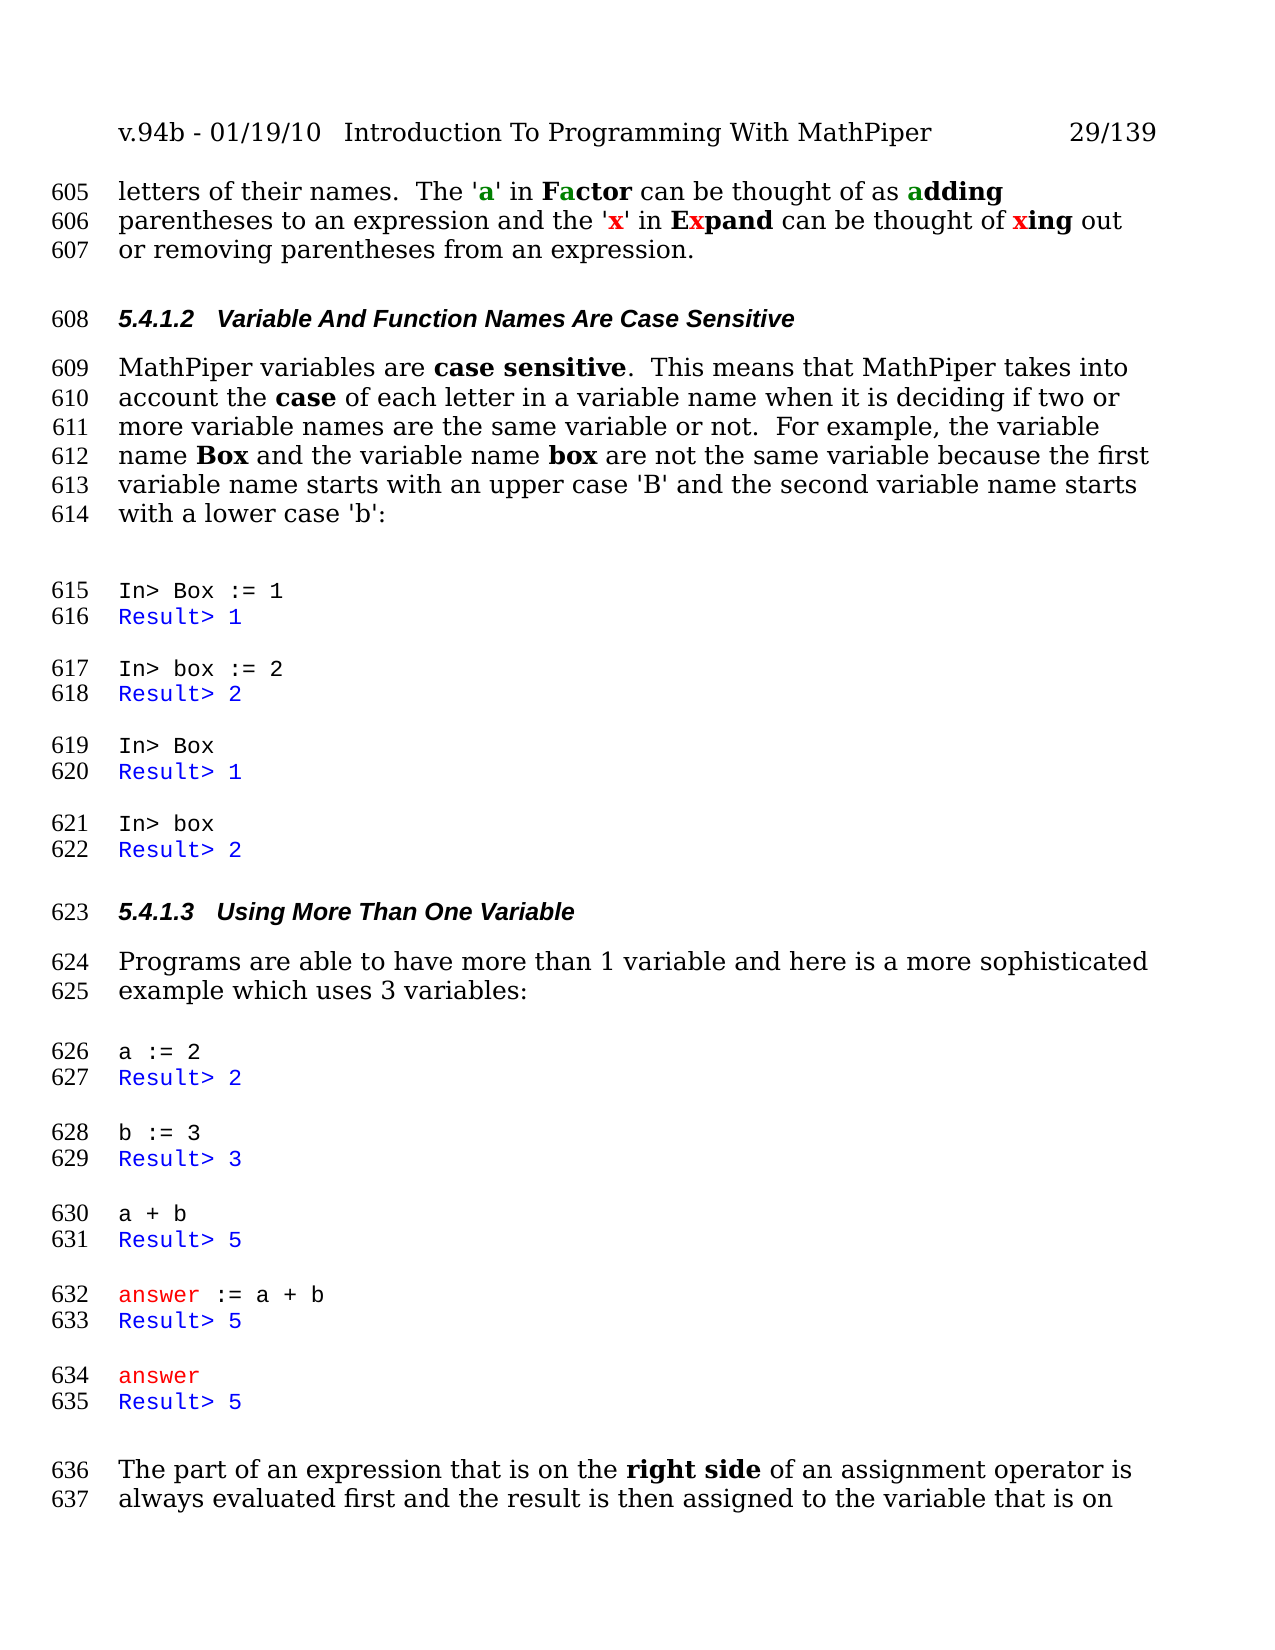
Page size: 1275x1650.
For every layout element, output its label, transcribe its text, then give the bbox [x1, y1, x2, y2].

text Programs are able to have more than 1 variable and here is a more sophisticated example which uses 3 variables: [118, 947, 1157, 1005]
text Result> 5 [118, 1309, 1157, 1335]
text answer := a + b [118, 1283, 1157, 1309]
text MathPiper variables are case sensitive. This means that MathPiper takes into account the case of each letter in a variable name when it is deciding if two or more variable names are the same variable or not. For example, the variable name Box and the variable name box are not the same variable because the first variable name starts with an upper case 'B' and the second variable name starts with a lower case 'b': [118, 353, 1157, 529]
text Result> 1 [118, 761, 1157, 787]
text Result> 2 [118, 683, 1157, 709]
text In> box := 2 [118, 657, 1157, 683]
text Result> 5 [118, 1391, 1157, 1416]
text a := 2 [118, 1040, 1157, 1066]
text answer [118, 1364, 1157, 1391]
text letters of their names. The 'a' in Factor can be thought of as adding parentheses to an expression and the 'x' in Expand can be thought of xing out or removing parentheses from an expression. [118, 177, 1157, 265]
text Result> 2 [118, 1066, 1157, 1092]
text Result> 5 [118, 1228, 1157, 1254]
text a + b [118, 1202, 1157, 1228]
text In> Box [118, 735, 1157, 761]
text In> box [118, 812, 1157, 838]
text In> Box := 1 [118, 579, 1157, 605]
subtitle Using More Than One Variable [118, 897, 1157, 926]
text Result> 2 [118, 838, 1157, 864]
text Result> 1 [118, 605, 1157, 631]
text b := 3 [118, 1121, 1157, 1147]
text Result> 3 [118, 1147, 1157, 1173]
subtitle Variable And Function Names Are Case Sensitive [118, 304, 1157, 332]
text The part of an expression that is on the right side of an assignment operator is always evaluated first and the result is then assigned to the variable that is on [118, 1454, 1157, 1513]
